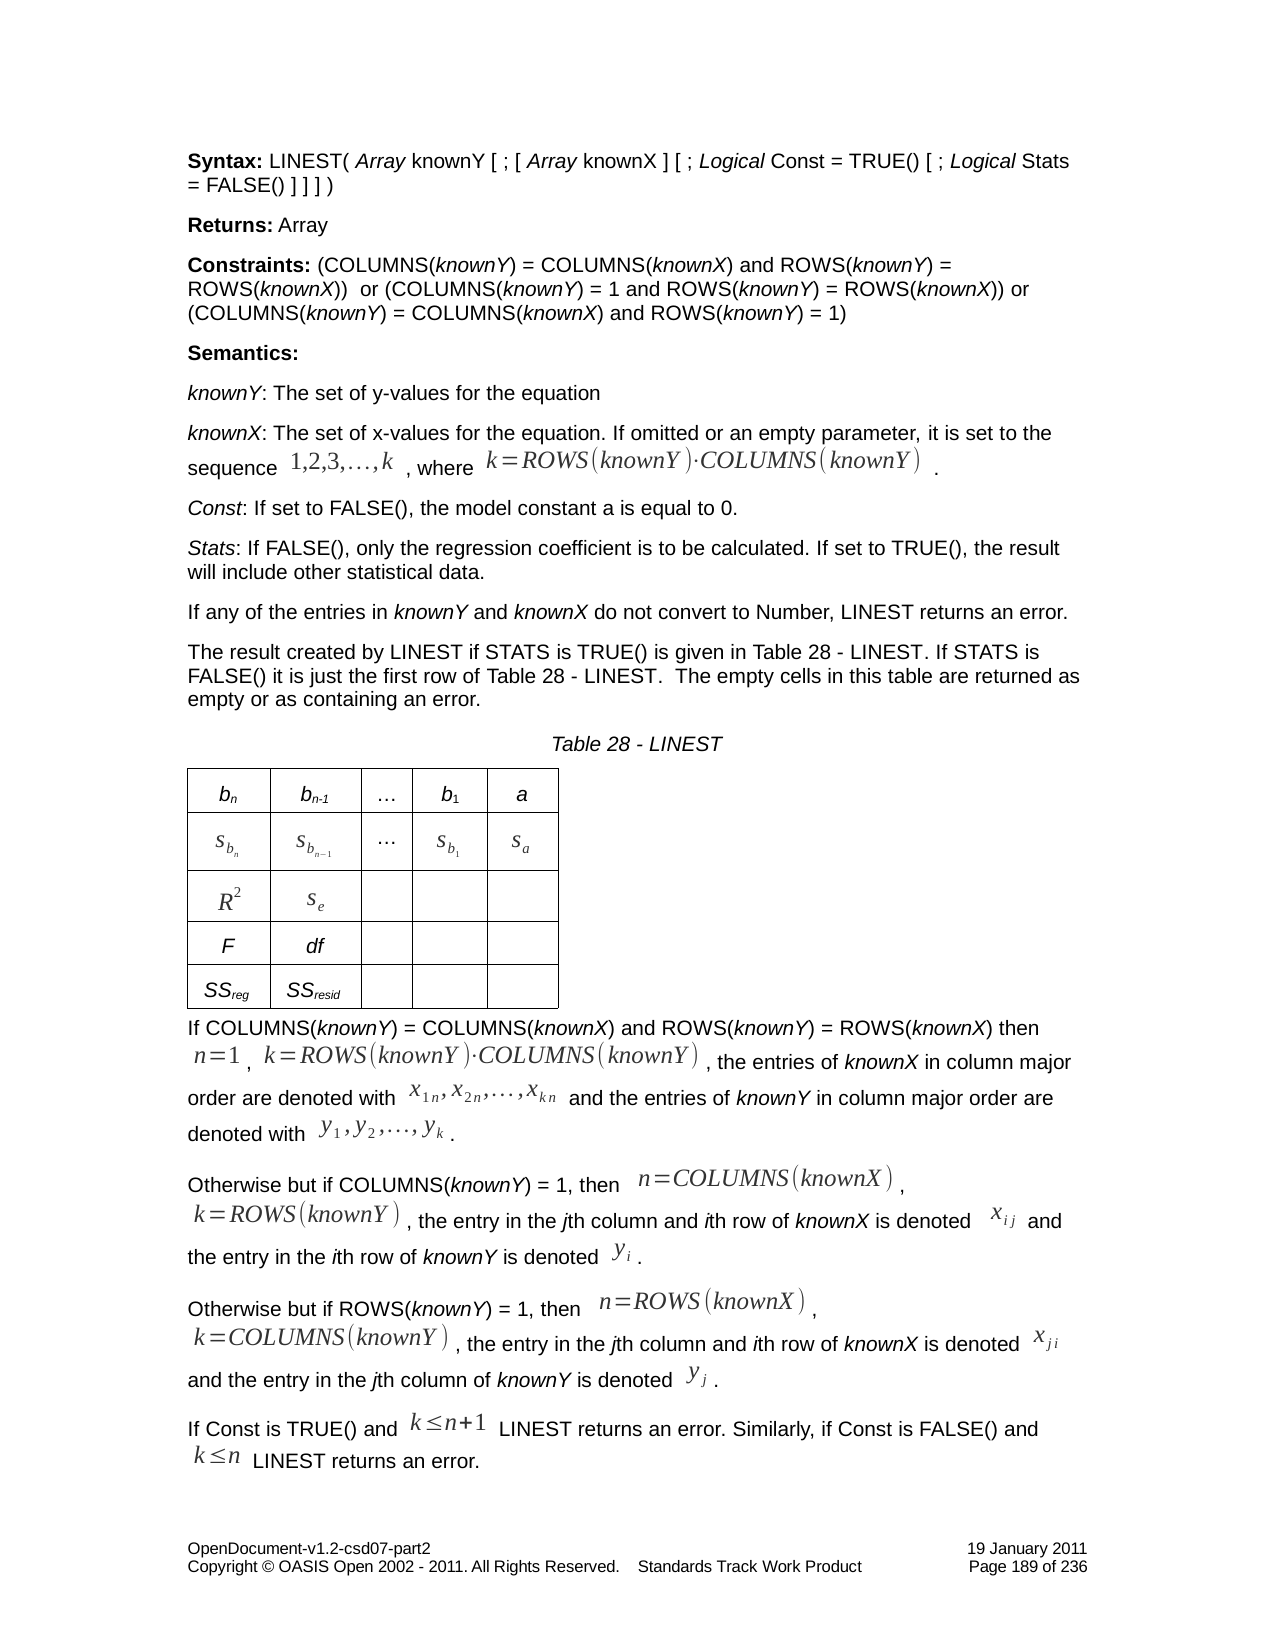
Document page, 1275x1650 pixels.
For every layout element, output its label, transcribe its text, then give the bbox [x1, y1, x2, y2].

table_cell [488, 813, 558, 869]
text If Const is TRUE() and LINEST returns an error. Similarly, if Const is FALSE() and LINEST returns an error. [187, 1409, 1088, 1473]
table_cell [188, 813, 270, 869]
text Table 28 - LINEST [187, 732, 1088, 756]
table_header a [488, 769, 558, 812]
text knownY: The set of y-values for the equation [187, 381, 1088, 405]
table_cell [413, 922, 487, 964]
table_cell [488, 922, 558, 964]
text Returns: Array [187, 214, 1088, 237]
text Otherwise but if ROWS(knownY) = 1, then , , the entry in the jth column and ith row of knownX is denoted and the entry in the jth column of knownY is denoted . [187, 1286, 1088, 1392]
text Otherwise but if COLUMNS(knownY) = 1, then , , the entry in the jth column and ith row of knownX is denoted and the entry in the ith row of knownY is denoted . [187, 1163, 1088, 1269]
table_cell SSresid [271, 965, 361, 1008]
text Stats: If FALSE(), only the regression coefficient is to be calculated. If set to TRUE(), the result will include other statistical data. [187, 537, 1088, 584]
text Semantics: [187, 341, 1088, 365]
table_header b1 [413, 769, 487, 812]
text knownX: The set of x-values for the equation. If omitted or an empty parameter, it is set to the sequence , where . [187, 422, 1088, 480]
text Const: If set to FALSE(), the model constant a is equal to 0. [187, 496, 1088, 520]
table_cell [271, 813, 361, 869]
table_cell [362, 965, 412, 1008]
table_cell F [188, 922, 270, 964]
table_cell [413, 813, 487, 869]
table_cell [488, 871, 558, 921]
table_cell [362, 922, 412, 964]
table_cell [362, 871, 412, 921]
table_cell df [271, 922, 361, 964]
table_cell … [362, 813, 412, 869]
table_cell [413, 965, 487, 1008]
text The result created by LINEST if STATS is TRUE() is given in Table 28 - LINEST. If STATS is FALSE() it is just the first row of Table 28 - LINEST. The empty cells in this table are returned as empty or as containing an error. [187, 641, 1088, 711]
text If COLUMNS(knownY) = COLUMNS(knownX) and ROWS(knownY) = ROWS(knownX) then , , the entries of knownX in column major order are denoted with and the entries of knownY in column major order are denoted with . [187, 1016, 1088, 1146]
table_header bn-1 [271, 769, 361, 812]
table_cell SSreg [188, 965, 270, 1008]
table_cell [488, 965, 558, 1008]
text If any of the entries in knownY and knownX do not convert to Number, LINEST returns an error. [187, 600, 1088, 624]
table_cell [413, 871, 487, 921]
text Syntax: LINEST( Array knownY [ ; [ Array knownX ] [ ; Logical Const = TRUE() [ ; Logical Stats = FALSE() ] ] ] ) [187, 150, 1088, 197]
table_header bn [188, 769, 270, 812]
text Constraints: (COLUMNS(knownY) = COLUMNS(knownX) and ROWS(knownY) = ROWS(knownX)) or (COLUMNS(knownY) = 1 and ROWS(knownY) = ROWS(knownX)) or (COLUMNS(knownY) = COLUMNS(knownX) and ROWS(knownY) = 1) [187, 254, 1088, 324]
table_header … [362, 769, 412, 812]
table_cell [188, 871, 270, 921]
table_cell [271, 871, 361, 921]
